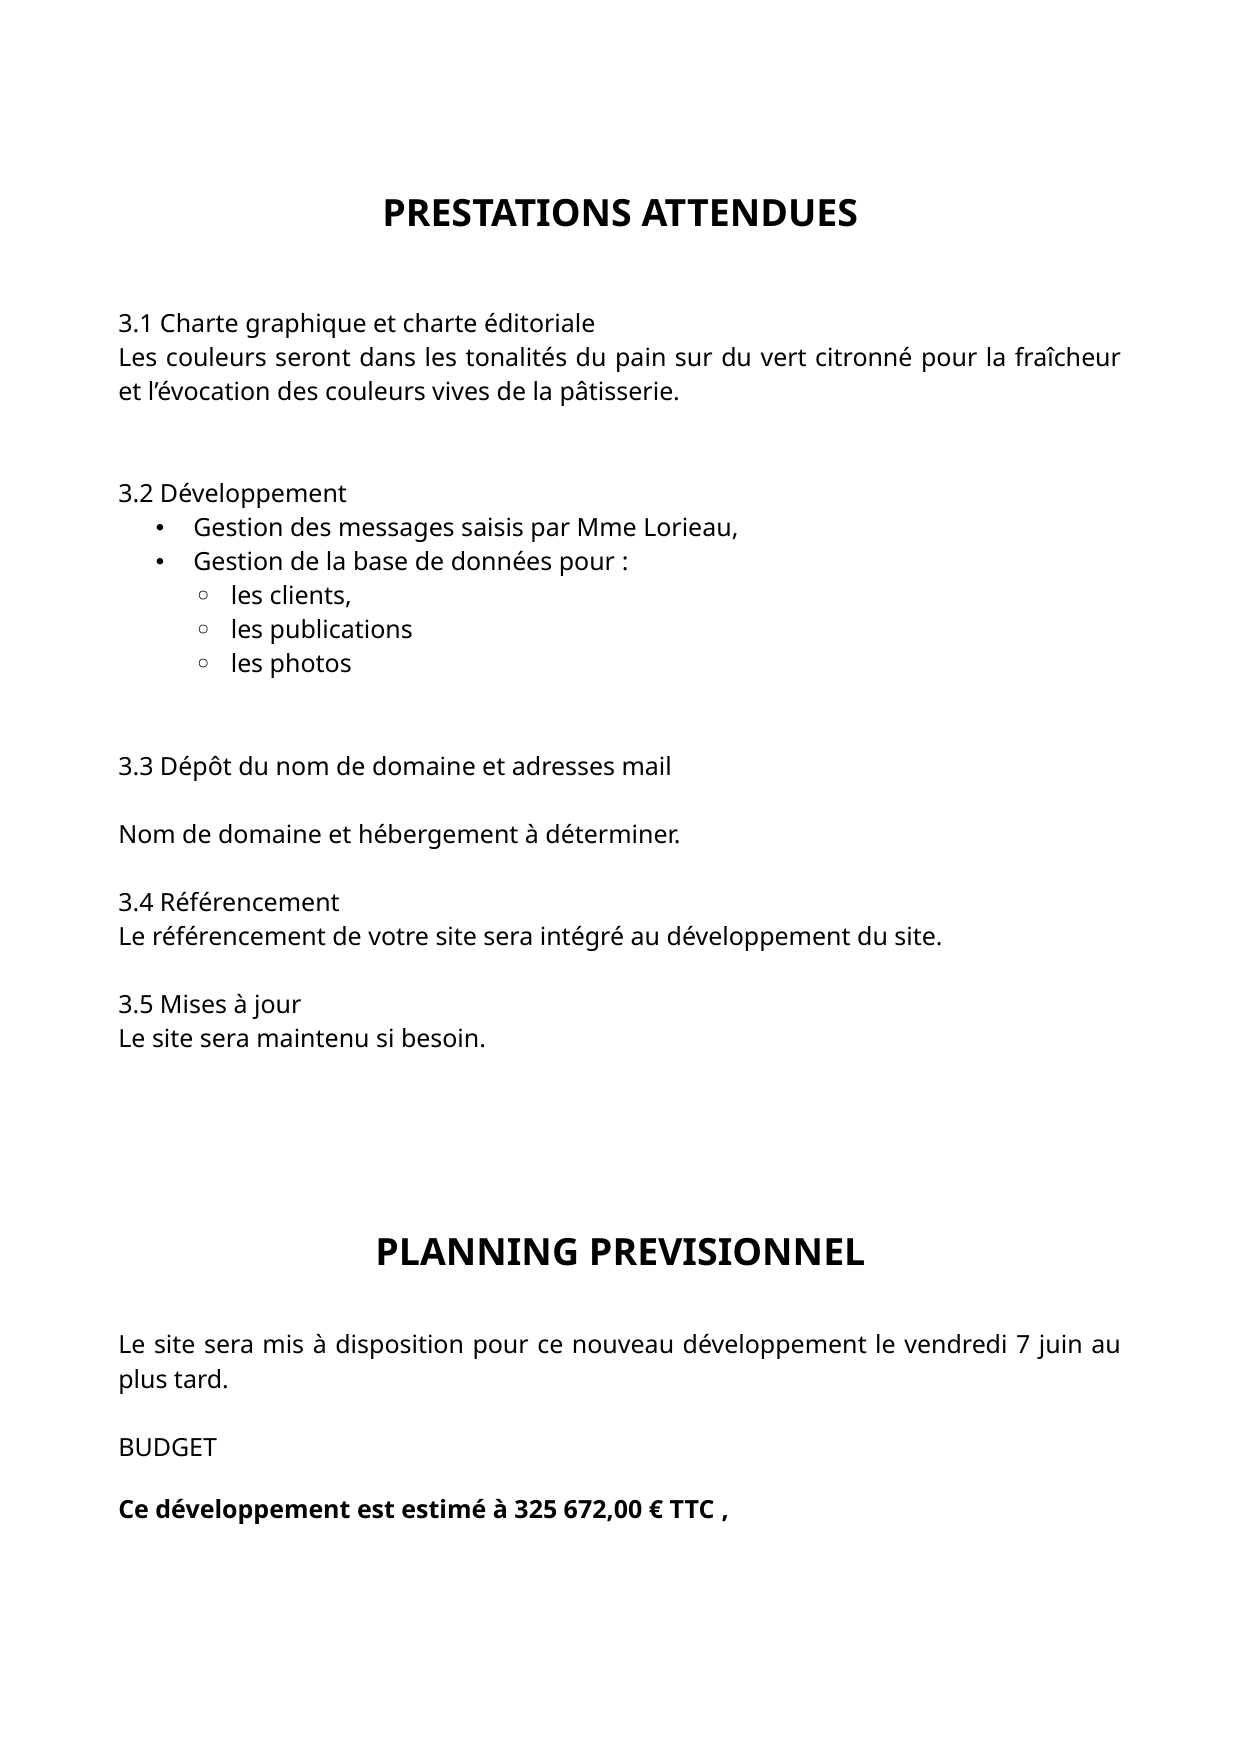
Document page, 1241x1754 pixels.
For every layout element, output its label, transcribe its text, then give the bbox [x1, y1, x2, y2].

text Le site sera mis à disposition pour ce nouveau développement le vendredi 7 juin au plus tard. [118, 1327, 1122, 1395]
text 3.3 Dépôt du nom de domaine et adresses mail [118, 748, 1122, 782]
list Gestion des messages saisis par Mme Lorieau, [156, 510, 1122, 544]
text Les couleurs seront dans les tonalités du pain sur du vert citronné pour la fraîcheur et l’évocation des couleurs vives de la pâtisserie. [118, 339, 1122, 408]
text Ce développement est estimé à 325 672,00 € TTC , [118, 1492, 1122, 1526]
text 3.5 Mises à jour [118, 987, 1122, 1021]
text Le site sera maintenu si besoin. [118, 1021, 1122, 1055]
list Gestion de la base de données pour : [156, 544, 1122, 578]
list les publications [193, 612, 1122, 646]
text 3.4 Référencement [118, 884, 1122, 918]
list les photos [193, 646, 1122, 680]
text Le référencement de votre site sera intégré au développement du site. [118, 918, 1122, 953]
text Nom de domaine et hébergement à déterminer. [118, 816, 1122, 850]
text BUDGET [118, 1429, 1122, 1463]
text 3.1 Charte graphique et charte éditoriale [118, 305, 1122, 339]
text 3.2 Développement [118, 476, 1122, 510]
text PRESTATIONS ATTENDUES [118, 186, 1122, 237]
list les clients, [193, 578, 1122, 612]
text PLANNING PREVISIONNEL [118, 1225, 1122, 1276]
